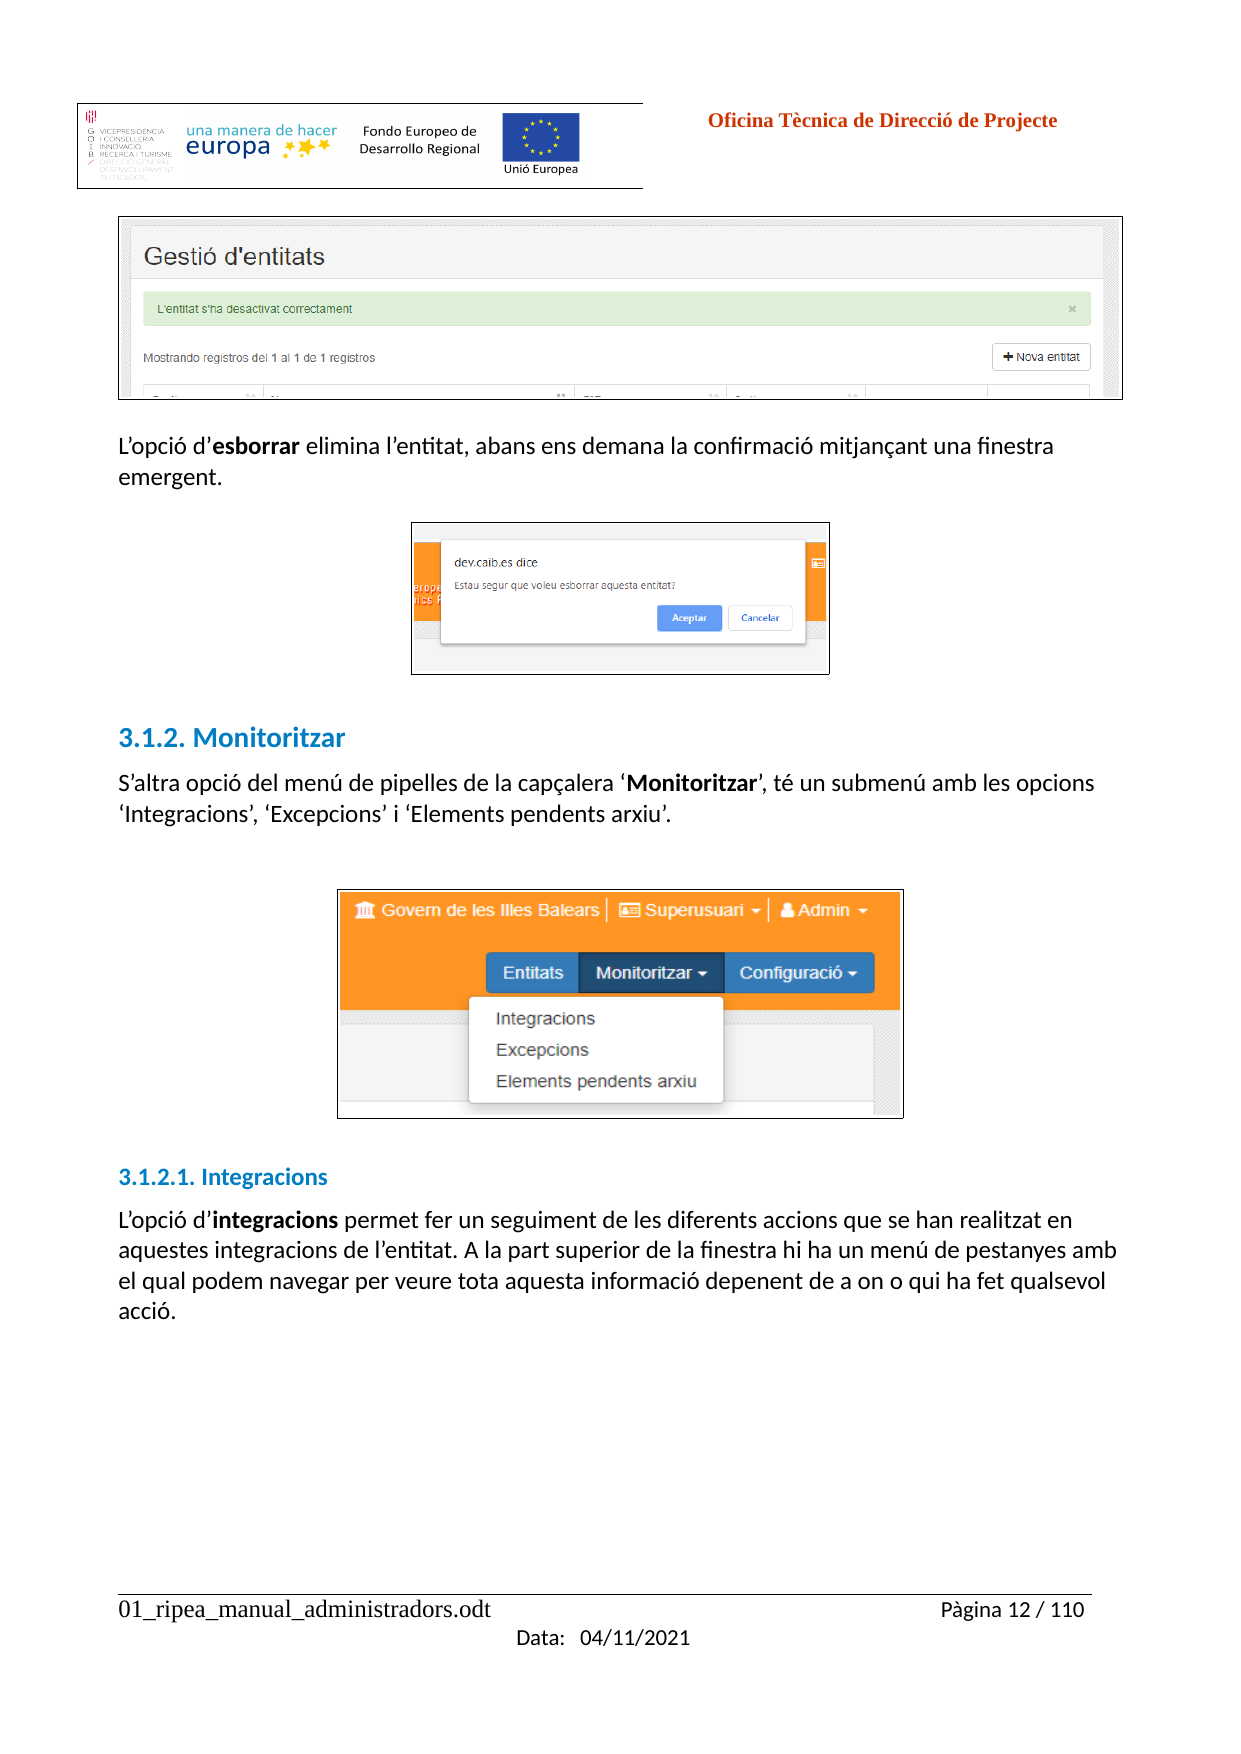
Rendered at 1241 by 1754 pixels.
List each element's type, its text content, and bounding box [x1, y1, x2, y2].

subtitle 3.1.2. Monitoritzar [118, 719, 1122, 755]
picture [184, 108, 585, 182]
text S’altra opció del menú de pipelles de la capçalera ‘Monitoritzar’, té un submenú amb les opcions ‘Integracions’, ‘Excepcions’ i ‘Elements pendents arxiu’. [118, 767, 1122, 828]
text L’opció d’esborrar elimina l’entitat, abans ens demana la confirmació mitjançant una finestra emergent. [118, 430, 1122, 491]
picture [340, 892, 901, 1115]
text L’opció d’integracions permet fer un seguiment de les diferents accions que se han realitzat en aquestes integracions de l’entitat. A la part superior de la finestra hi ha un menú de pestanyes amb el qual podem navegar per veure tota aquesta informació depenent de a on o qui ha fet qualsevol acció. [118, 1204, 1122, 1326]
picture [414, 524, 827, 671]
subtitle 3.1.2.1. Integracions [118, 1161, 1122, 1191]
picture [82, 108, 178, 182]
picture [121, 219, 1119, 397]
